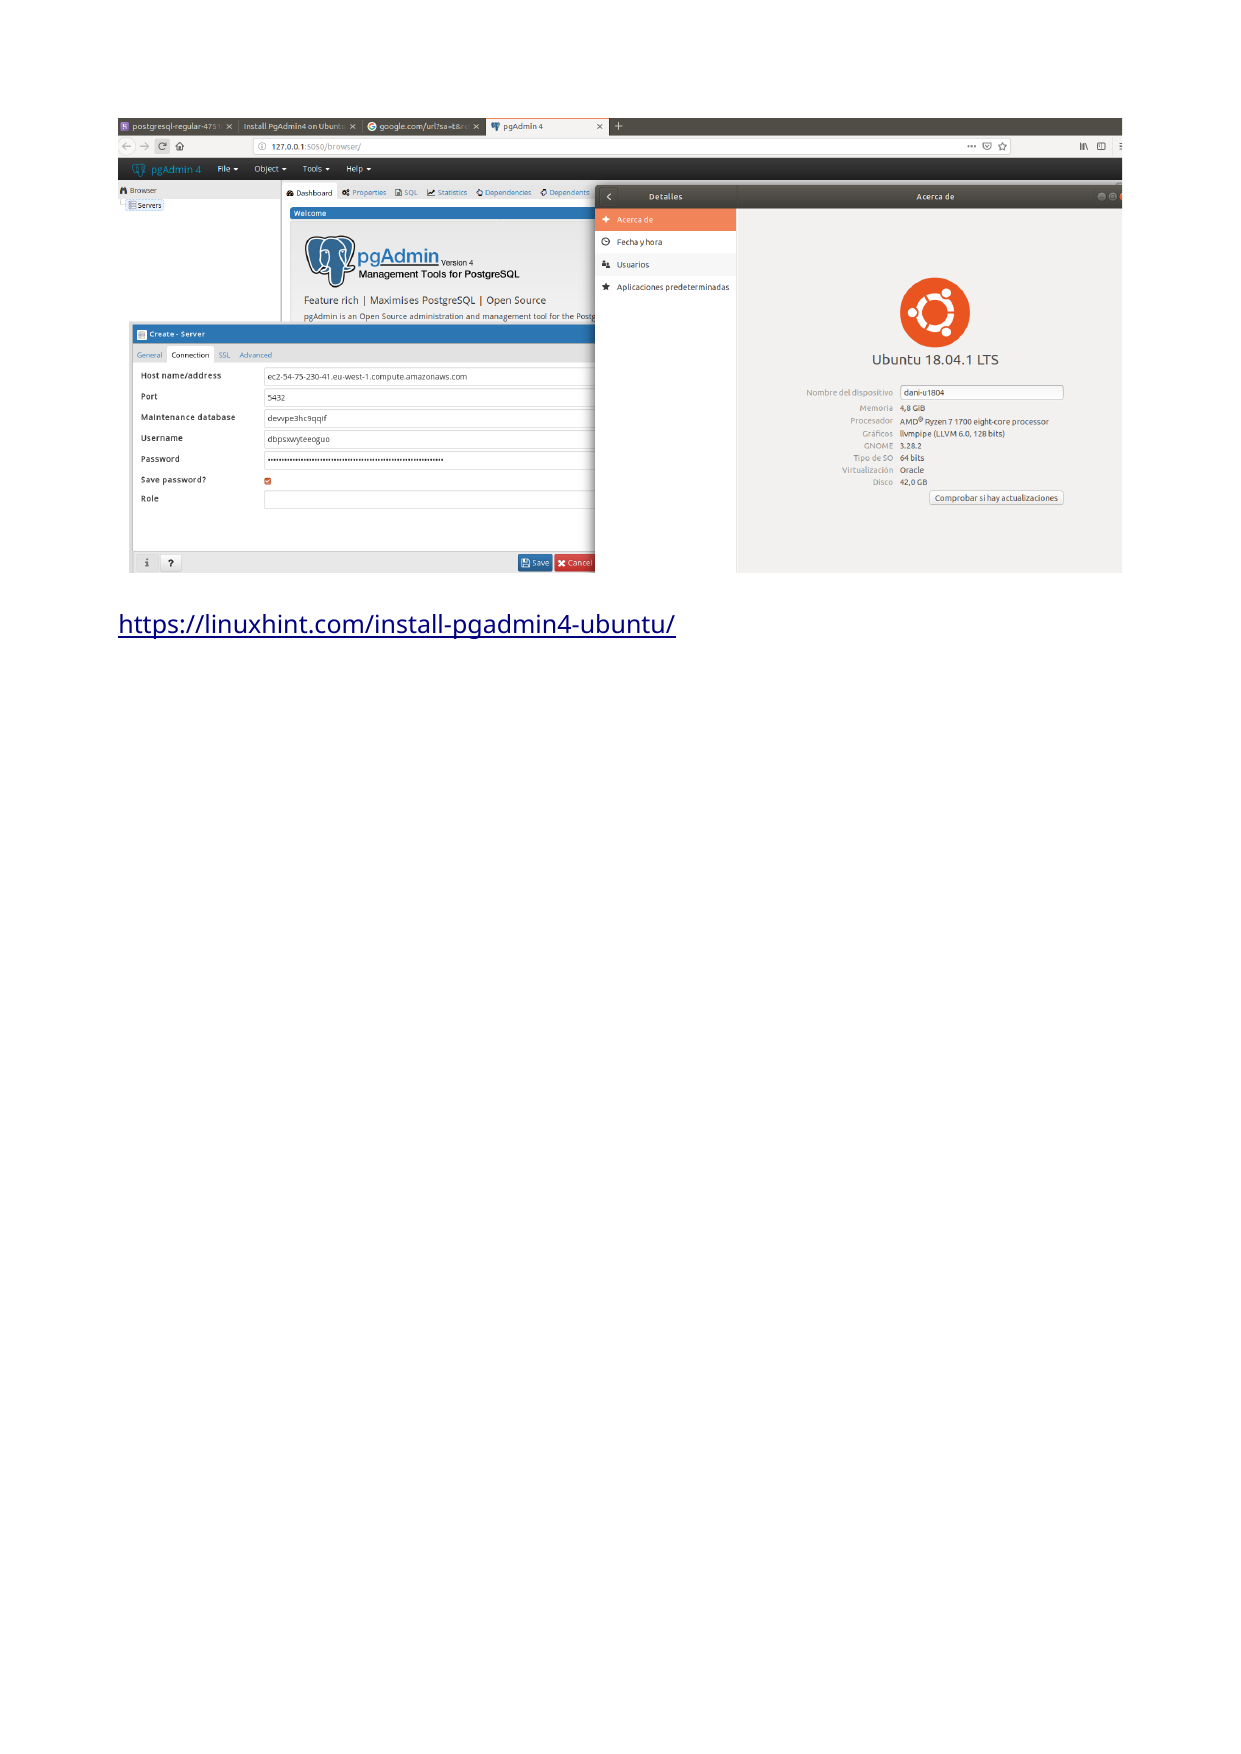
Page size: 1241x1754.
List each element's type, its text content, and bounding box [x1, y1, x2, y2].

text https://linuxhint.com/install-pgadmin4-ubuntu/ [118, 607, 1122, 641]
picture [118, 118, 1123, 573]
